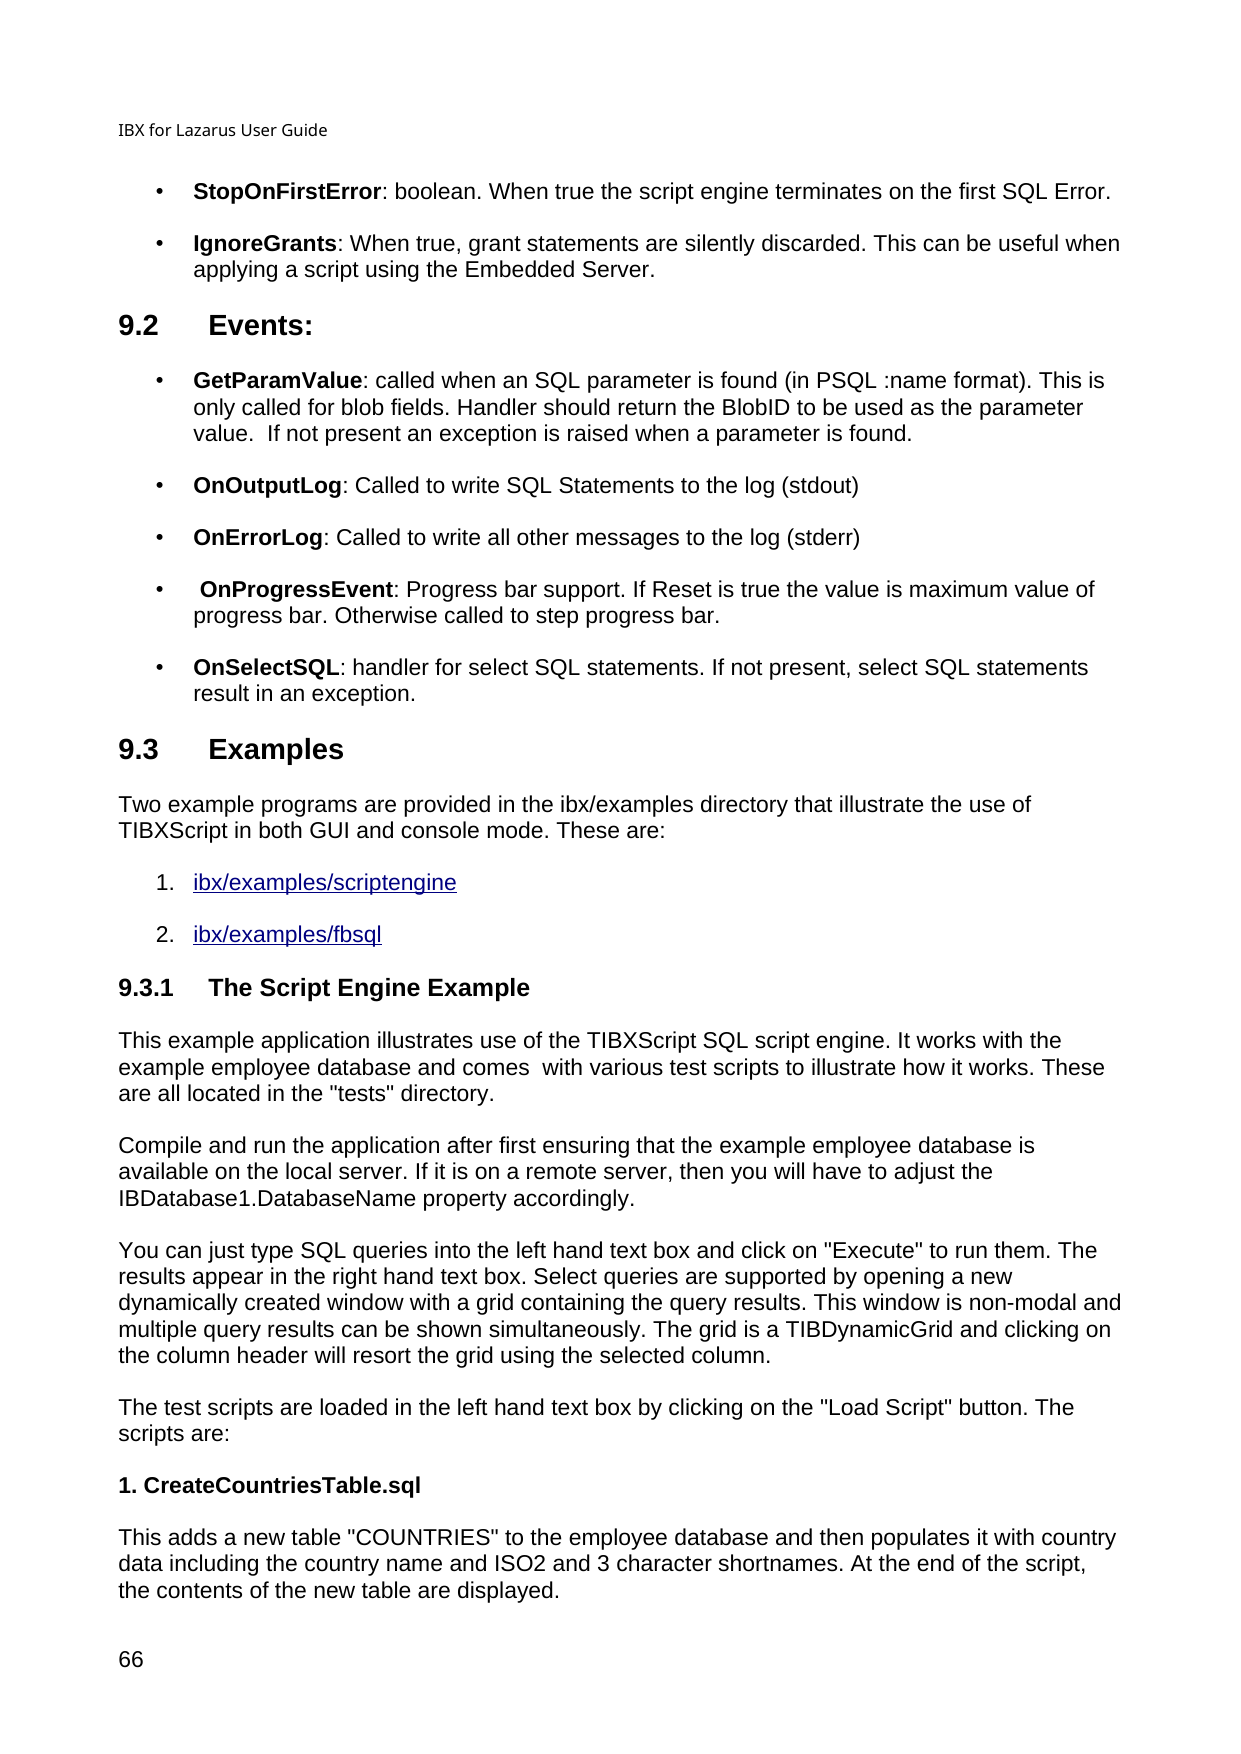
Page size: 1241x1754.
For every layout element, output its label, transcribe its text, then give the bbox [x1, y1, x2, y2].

text This adds a new table "COUNTRIES" to the employee database and then populates it with country data including the country name and ISO2 and 3 character shortnames. At the end of the script, the contents of the new table are displayed. [118, 1524, 1122, 1603]
text Two example programs are provided in the ibx/examples directory that illustrate the use of TIBXScript in both GUI and console mode. These are: [118, 791, 1122, 844]
text The test scripts are loaded in the left hand text box by clicking on the "Load Script" button. The scripts are: [118, 1394, 1122, 1447]
list ibx/examples/scriptengine [156, 869, 1122, 896]
subtitle Events: [118, 308, 1122, 342]
list IgnoreGrants: When true, grant statements are silently discarded. This can be useful when applying a script using the Embedded Server. [156, 230, 1122, 283]
list OnOutputLog: Called to write SQL Statements to the log (stdout) [156, 472, 1122, 498]
list StopOnFirstError: boolean. When true the script engine terminates on the first SQL Error. [156, 178, 1122, 204]
text Compile and run the application after first ensuring that the example employee database is available on the local server. If it is on a remote server, then you will have to adjust the IBDatabase1.DatabaseName property accordingly. [118, 1132, 1122, 1211]
list GetParamValue: called when an SQL parameter is found (in PSQL :name format). This is only called for blob fields. Handler should return the BlobID to be used as the parameter value. If not present an exception is raised when a parameter is found. [156, 367, 1122, 446]
subtitle The Script Engine Example [118, 973, 1122, 1002]
list OnProgressEvent: Progress bar support. If Reset is true the value is maximum value of progress bar. Otherwise called to step progress bar. [156, 576, 1122, 628]
subtitle Examples [118, 732, 1122, 766]
list OnErrorLog: Called to write all other messages to the log (stderr) [156, 524, 1122, 550]
list ibx/examples/fbsql [156, 921, 1122, 948]
text You can just type SQL queries into the left hand text box and click on "Execute" to run them. The results appear in the right hand text box. Select queries are supported by opening a new dynamically created window with a grid containing the query results. This window is non-modal and multiple query results can be shown simultaneously. The grid is a TIBDynamicGrid and clicking on the column header will resort the grid using the selected column. [118, 1237, 1122, 1368]
text This example application illustrates use of the TIBXScript SQL script engine. It works with the example employee database and comes with various test scripts to illustrate how it works. These are all located in the "tests" directory. [118, 1027, 1122, 1106]
list OnSelectSQL: handler for select SQL statements. If not present, select SQL statements result in an exception. [156, 654, 1122, 707]
text 1. CreateCountriesTable.sql [118, 1472, 1122, 1498]
